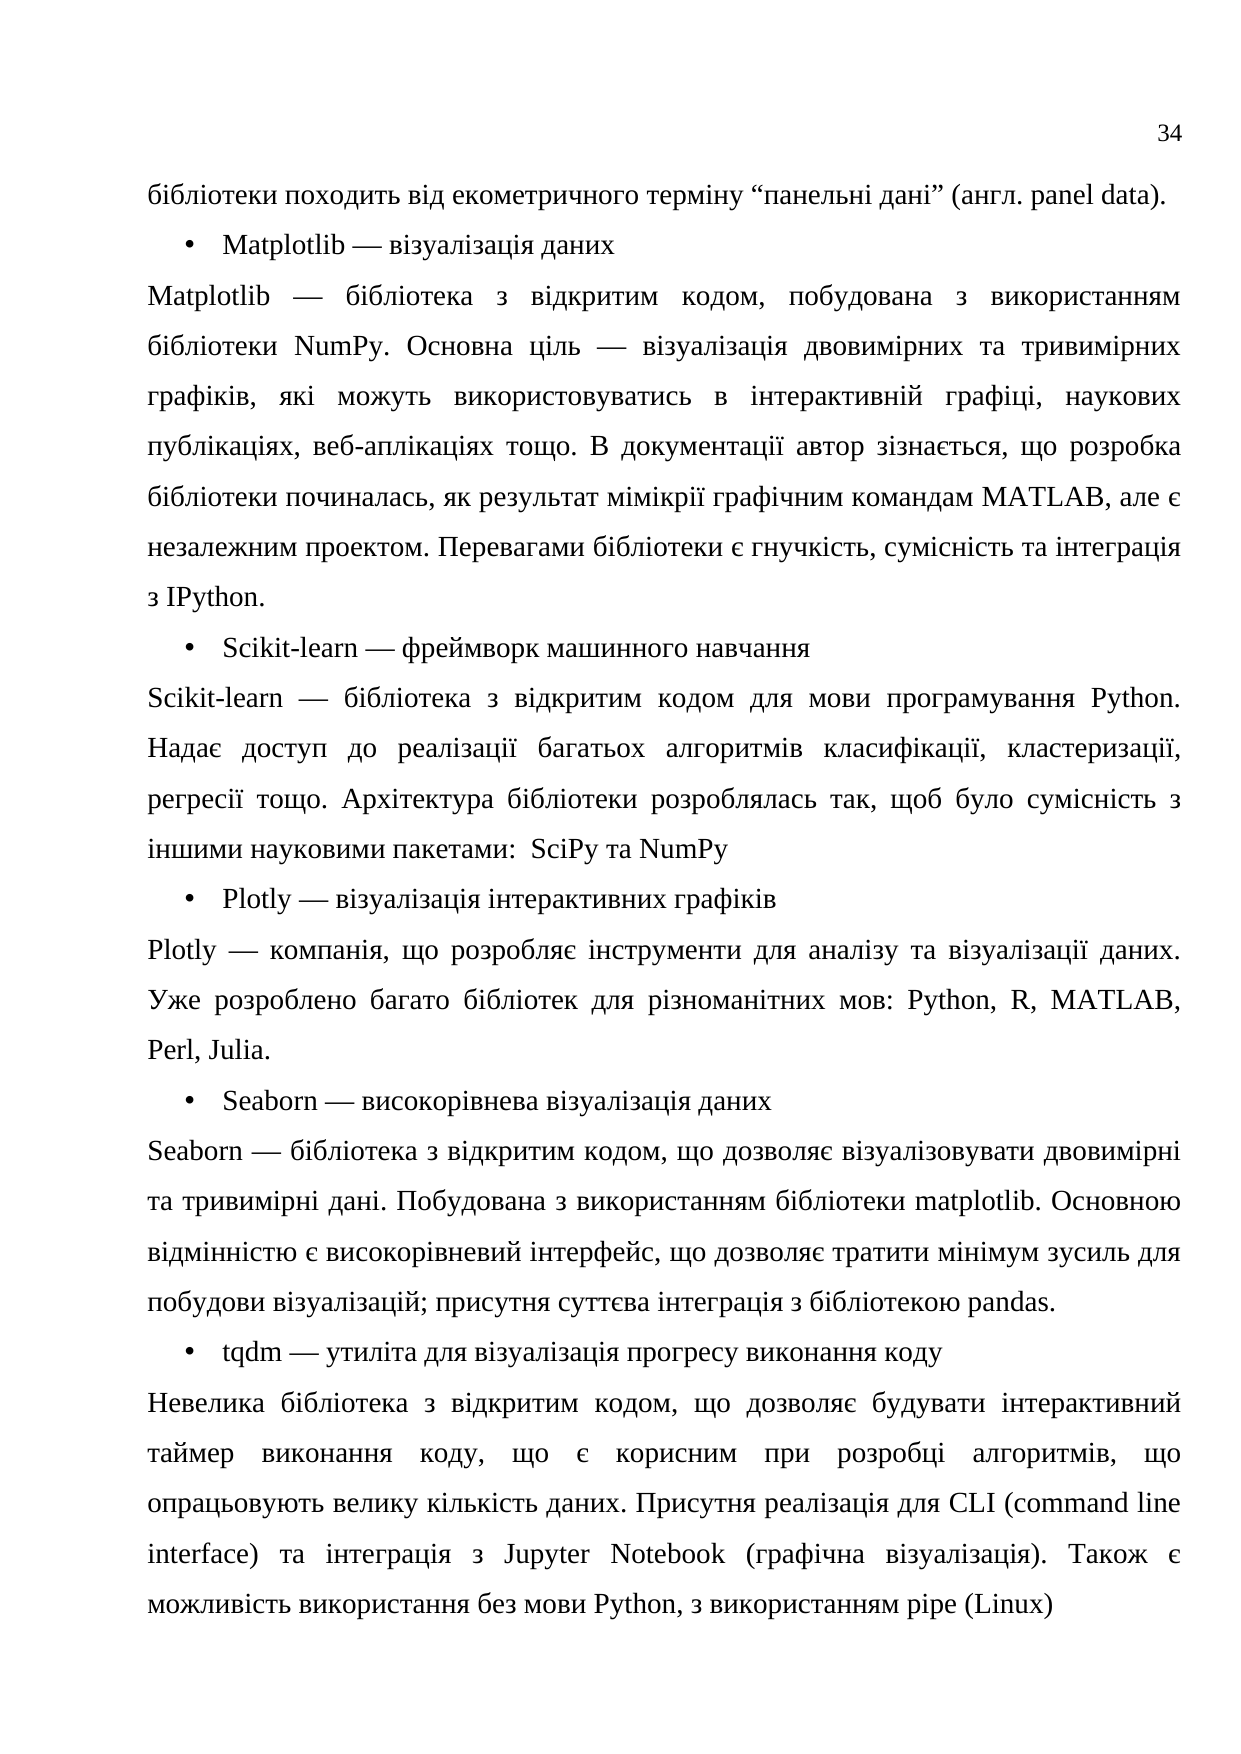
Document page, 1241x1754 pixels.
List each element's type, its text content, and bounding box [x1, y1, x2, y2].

list Seaborn — високорівнева візуалізація даних [184, 1083, 1182, 1116]
list tqdm — утиліта для візуалізація прогресу виконання коду [184, 1334, 1182, 1368]
list Scikit-learn — фреймворк машинного навчання [184, 630, 1182, 663]
text бібліотеки походить від екометричного терміну “панельні дані” (англ. panel data). [147, 177, 1182, 210]
list Plotly — візуалізація інтерактивних графіків [184, 881, 1182, 915]
text Seaborn — бібліотека з відкритим кодом, що дозволяє візуалізовувати двовимірні та тривимірні дані. Побудована з використанням бібліотеки matplotlib. Основною відмінністю є високорівневий інтерфейс, що дозволяє тратити мінімум зусиль для побудови візуалізацій; присутня суттєва інтеграція з бібліотекою pandas. [147, 1133, 1182, 1318]
list Matplotlib — візуалізація даних [184, 227, 1182, 261]
text Невелика бібліотека з відкритим кодом, що дозволяє будувати інтерактивний таймер виконання коду, що є корисним при розробці алгоритмів, що опрацьовують велику кількість даних. Присутня реалізація для CLI (command line interface) та інтеграція з Jupyter Notebook (графічна візуалізація). Також є можливість використання без мови Python, з використанням pipe (Linux) [147, 1385, 1182, 1620]
text Scikit-learn — бібліотека з відкритим кодом для мови програмування Python. Надає доступ до реалізації багатьох алгоритмів класифікації, кластеризації, регресії тощо. Архітектура бібліотеки розроблялась так, щоб було сумісність з іншими науковими пакетами: SciPy та NumPy [147, 680, 1182, 865]
text Matplotlib — бібліотека з відкритим кодом, побудована з використанням бібліотеки NumPy. Основна ціль — візуалізація двовимірних та тривимірних графіків, які можуть використовуватись в інтерактивній графіці, наукових публікаціях, веб-аплікаціях тощо. В документації автор зізнається, що розробка бібліотеки починалась, як результат мімікрії графічним командам MATLAB, але є незалежним проектом. Перевагами бібліотеки є гнучкість, сумісність та інтеграція з IPython. [147, 278, 1182, 613]
text Plotly — компанія, що розробляє інструменти для аналізу та візуалізації даних. Уже розроблено багато бібліотек для різноманітних мов: Python, R, MATLAB, Perl, Julia. [147, 932, 1182, 1066]
